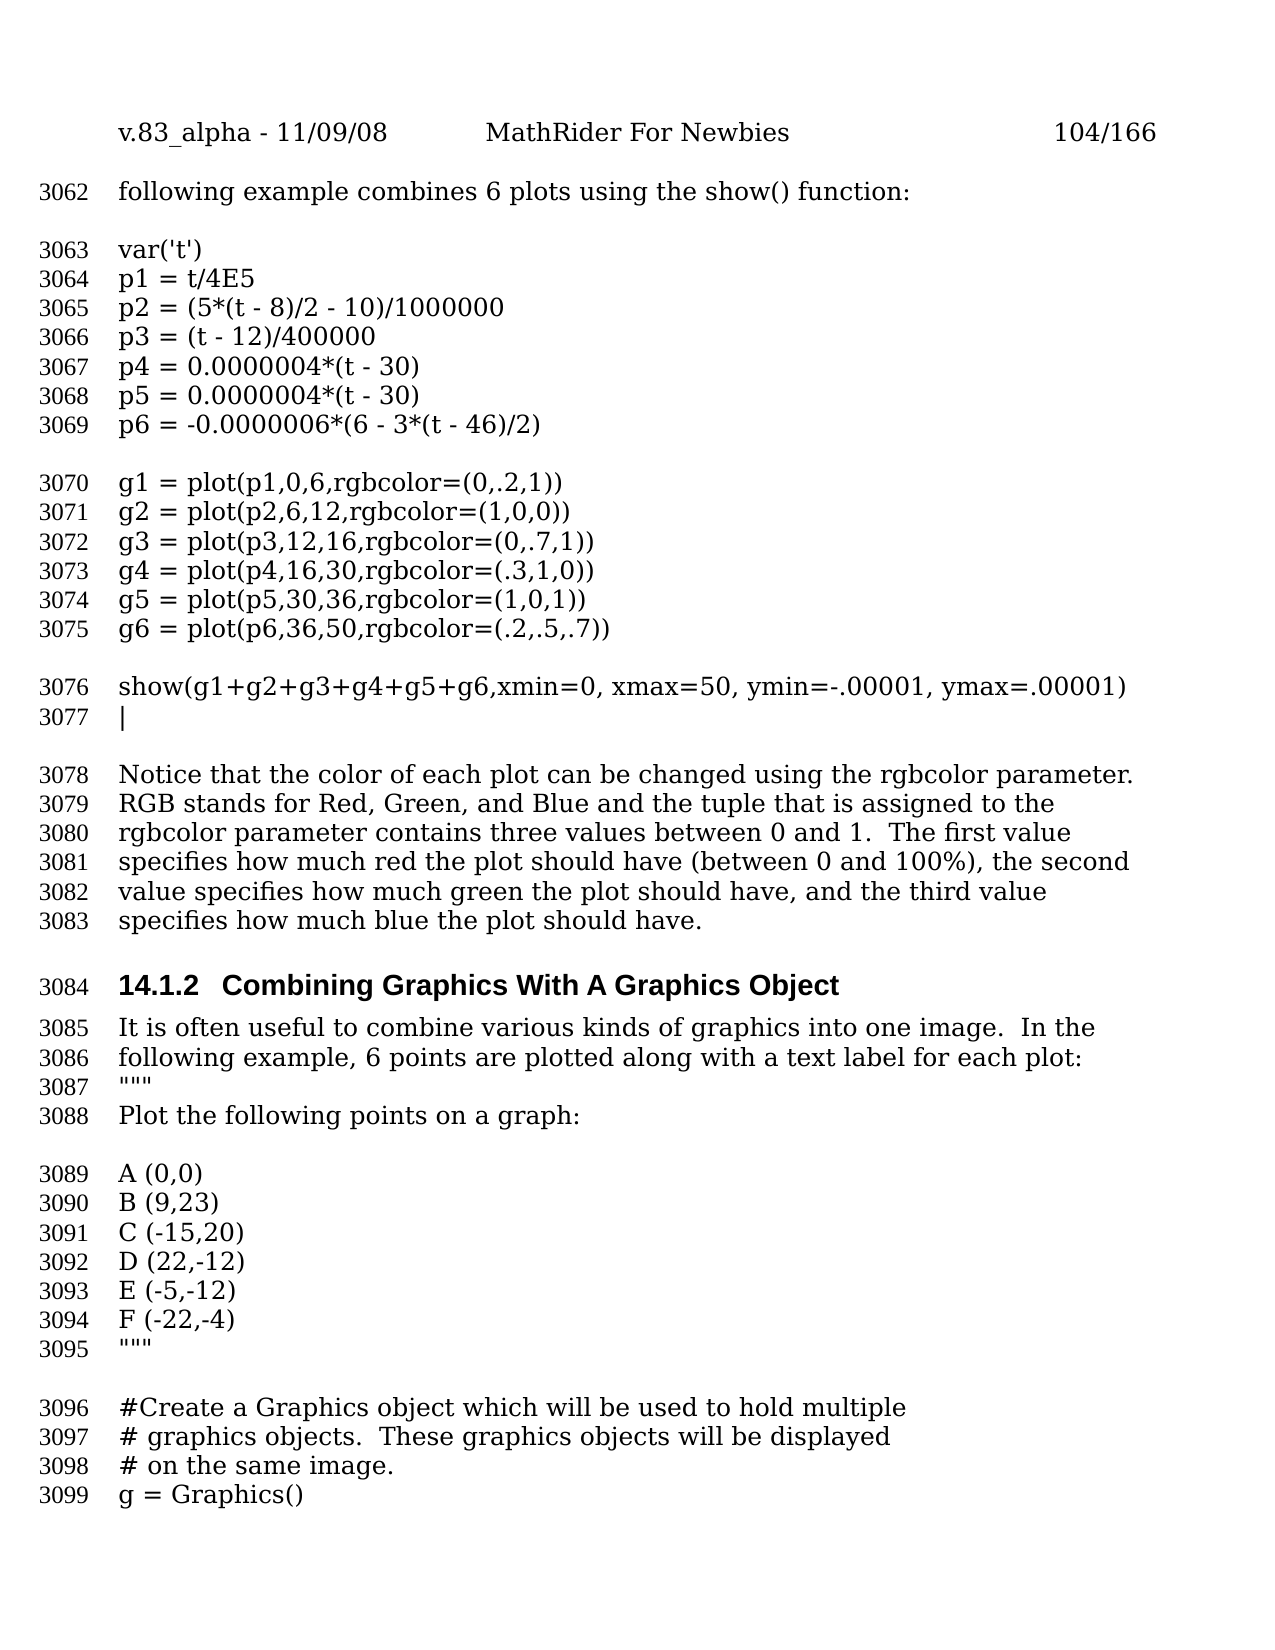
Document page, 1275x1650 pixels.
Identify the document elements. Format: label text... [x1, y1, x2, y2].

text Plot the following points on a graph: [118, 1101, 1157, 1130]
subtitle Combining Graphics With A Graphics Object [118, 968, 1157, 1002]
text | [118, 702, 1157, 731]
text It is often useful to combine various kinds of graphics into one image. In the following example, 6 points are plotted along with a text label for each plot: [118, 1014, 1157, 1072]
text p5 = 0.0000004*(t - 30) [118, 381, 1157, 410]
text p6 = -0.0000006*(6 - 3*(t - 46)/2) [118, 410, 1157, 439]
text F (-22,-4) [118, 1305, 1157, 1334]
text """ [118, 1334, 1157, 1364]
text B (9,23) [118, 1189, 1157, 1218]
text C (-15,20) [118, 1218, 1157, 1247]
text g4 = plot(p4,16,30,rgbcolor=(.3,1,0)) [118, 556, 1157, 585]
text A (0,0) [118, 1159, 1157, 1189]
text p1 = t/4E5 [118, 264, 1157, 293]
text p4 = 0.0000004*(t - 30) [118, 352, 1157, 381]
text show(g1+g2+g3+g4+g5+g6,xmin=0, xmax=50, ymin=-.00001, ymax=.00001) [118, 673, 1157, 702]
text g3 = plot(p3,12,16,rgbcolor=(0,.7,1)) [118, 527, 1157, 556]
text D (22,-12) [118, 1247, 1157, 1276]
text var('t') [118, 235, 1157, 264]
text E (-5,-12) [118, 1276, 1157, 1305]
text """ [118, 1072, 1157, 1101]
text # graphics objects. These graphics objects will be displayed [118, 1422, 1157, 1451]
text g5 = plot(p5,30,36,rgbcolor=(1,0,1)) [118, 585, 1157, 614]
text p3 = (t - 12)/400000 [118, 323, 1157, 352]
text Notice that the color of each plot can be changed using the rgbcolor parameter. RGB stands for Red, Green, and Blue and the tuple that is assigned to the rgbcolor parameter contains three values between 0 and 1. The first value specifies how much red the plot should have (between 0 and 100%), the second value specifies how much green the plot should have, and the third value specifies how much blue the plot should have. [118, 760, 1157, 935]
text following example combines 6 plots using the show() function: [118, 177, 1157, 206]
text g1 = plot(p1,0,6,rgbcolor=(0,.2,1)) [118, 468, 1157, 498]
text # on the same image. [118, 1451, 1157, 1480]
text g = Graphics() [118, 1480, 1157, 1509]
text p2 = (5*(t - 8)/2 - 10)/1000000 [118, 293, 1157, 323]
text #Create a Graphics object which will be used to hold multiple [118, 1393, 1157, 1422]
text g6 = plot(p6,36,50,rgbcolor=(.2,.5,.7)) [118, 614, 1157, 643]
text g2 = plot(p2,6,12,rgbcolor=(1,0,0)) [118, 498, 1157, 527]
